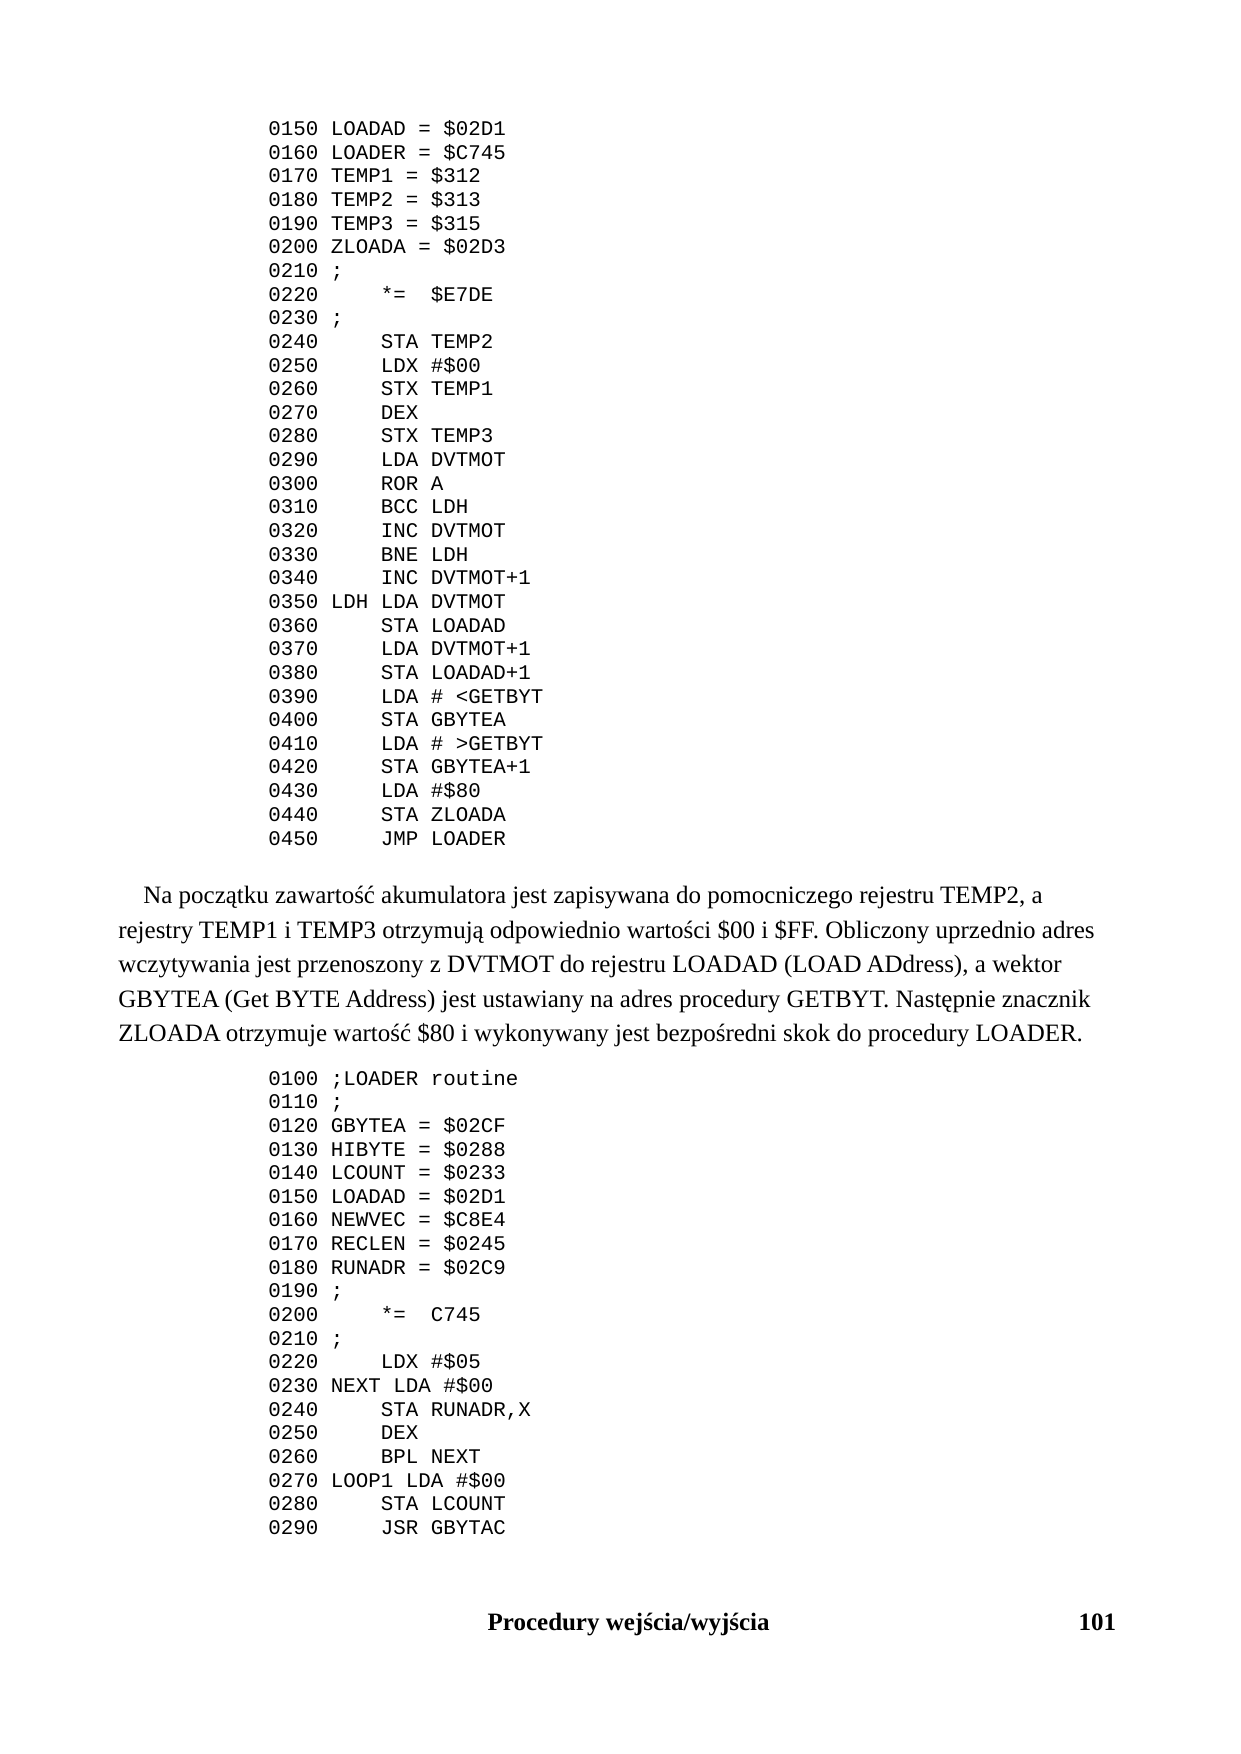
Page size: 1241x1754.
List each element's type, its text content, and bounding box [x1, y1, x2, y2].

text 0210 ; [118, 260, 1122, 284]
text 0330 BNE LDH [118, 544, 1122, 567]
text 0380 STA LOADAD+1 [118, 662, 1122, 686]
text 0150 LOADAD = $02D1 [118, 118, 1122, 142]
text 0160 LOADER = $C745 [118, 142, 1122, 165]
text 0340 INC DVTMOT+1 [118, 567, 1122, 591]
text 0270 DEX [118, 402, 1122, 426]
text 0150 LOADAD = $02D1 [118, 1186, 1122, 1209]
text 0440 STA ZLOADA [118, 804, 1122, 827]
text 0130 HIBYTE = $0288 [118, 1138, 1122, 1162]
text 0200 *= C745 [118, 1304, 1122, 1328]
text 0240 STA TEMP2 [118, 331, 1122, 354]
text 0100 ;LOADER routine [118, 1068, 1122, 1091]
text 0190 TEMP3 = $315 [118, 213, 1122, 236]
text 0390 LDA # <GETBYT [118, 686, 1122, 709]
text 0310 BCC LDH [118, 496, 1122, 520]
text 0280 STX TEMP3 [118, 426, 1122, 449]
text 0160 NEWVEC = $C8E4 [118, 1209, 1122, 1233]
text 0190 ; [118, 1280, 1122, 1304]
text 0180 TEMP2 = $313 [118, 189, 1122, 213]
text 0170 TEMP1 = $312 [118, 165, 1122, 189]
text 0370 LDA DVTMOT+1 [118, 638, 1122, 662]
text 0320 INC DVTMOT [118, 520, 1122, 544]
text 0210 ; [118, 1328, 1122, 1351]
text 0140 LCOUNT = $0233 [118, 1162, 1122, 1186]
text 0200 ZLOADA = $02D3 [118, 236, 1122, 260]
text 0250 LDX #$00 [118, 354, 1122, 378]
text 0240 STA RUNADR,X [118, 1399, 1122, 1422]
text 0290 JSR GBYTAC [118, 1517, 1122, 1541]
text 0230 ; [118, 307, 1122, 331]
text 0180 RUNADR = $02C9 [118, 1257, 1122, 1280]
text 0220 LDX #$05 [118, 1351, 1122, 1375]
text 0260 BPL NEXT [118, 1446, 1122, 1469]
text 0120 GBYTEA = $02CF [118, 1115, 1122, 1138]
text 0170 RECLEN = $0245 [118, 1233, 1122, 1257]
text 0250 DEX [118, 1422, 1122, 1446]
text 0280 STA LCOUNT [118, 1493, 1122, 1517]
text 0410 LDA # >GETBYT [118, 733, 1122, 757]
text 0260 STX TEMP1 [118, 378, 1122, 402]
text 0290 LDA DVTMOT [118, 449, 1122, 473]
text 0350 LDH LDA DVTMOT [118, 591, 1122, 615]
text 0450 JMP LOADER [118, 827, 1122, 851]
text 0360 STA LOADAD [118, 615, 1122, 638]
text 0430 LDA #$80 [118, 780, 1122, 804]
text 0270 LOOP1 LDA #$00 [118, 1469, 1122, 1493]
text 0420 STA GBYTEA+1 [118, 757, 1122, 780]
text 0230 NEXT LDA #$00 [118, 1375, 1122, 1399]
text 0110 ; [118, 1091, 1122, 1115]
text Na początku zawartość akumulatora jest zapisywana do pomocniczego rejestru TEMP2, a rejestry TEMP1 i TEMP3 otrzymują odpowiednio wartości $00 i $FF. Obliczony uprzednio adres wczytywania jest przenoszony z DVTMOT do rejestru LOADAD (LOAD ADdress), a wektor GBYTEA (Get BYTE Address) jest ustawiany na adres procedury GETBYT. Następnie znacznik ZLOADA otrzymuje wartość $80 i wykonywany jest bezpośredni skok do procedury LOADER. [118, 881, 1122, 1047]
text 0300 ROR A [118, 473, 1122, 496]
text 0400 STA GBYTEA [118, 709, 1122, 733]
text 0220 *= $E7DE [118, 284, 1122, 307]
